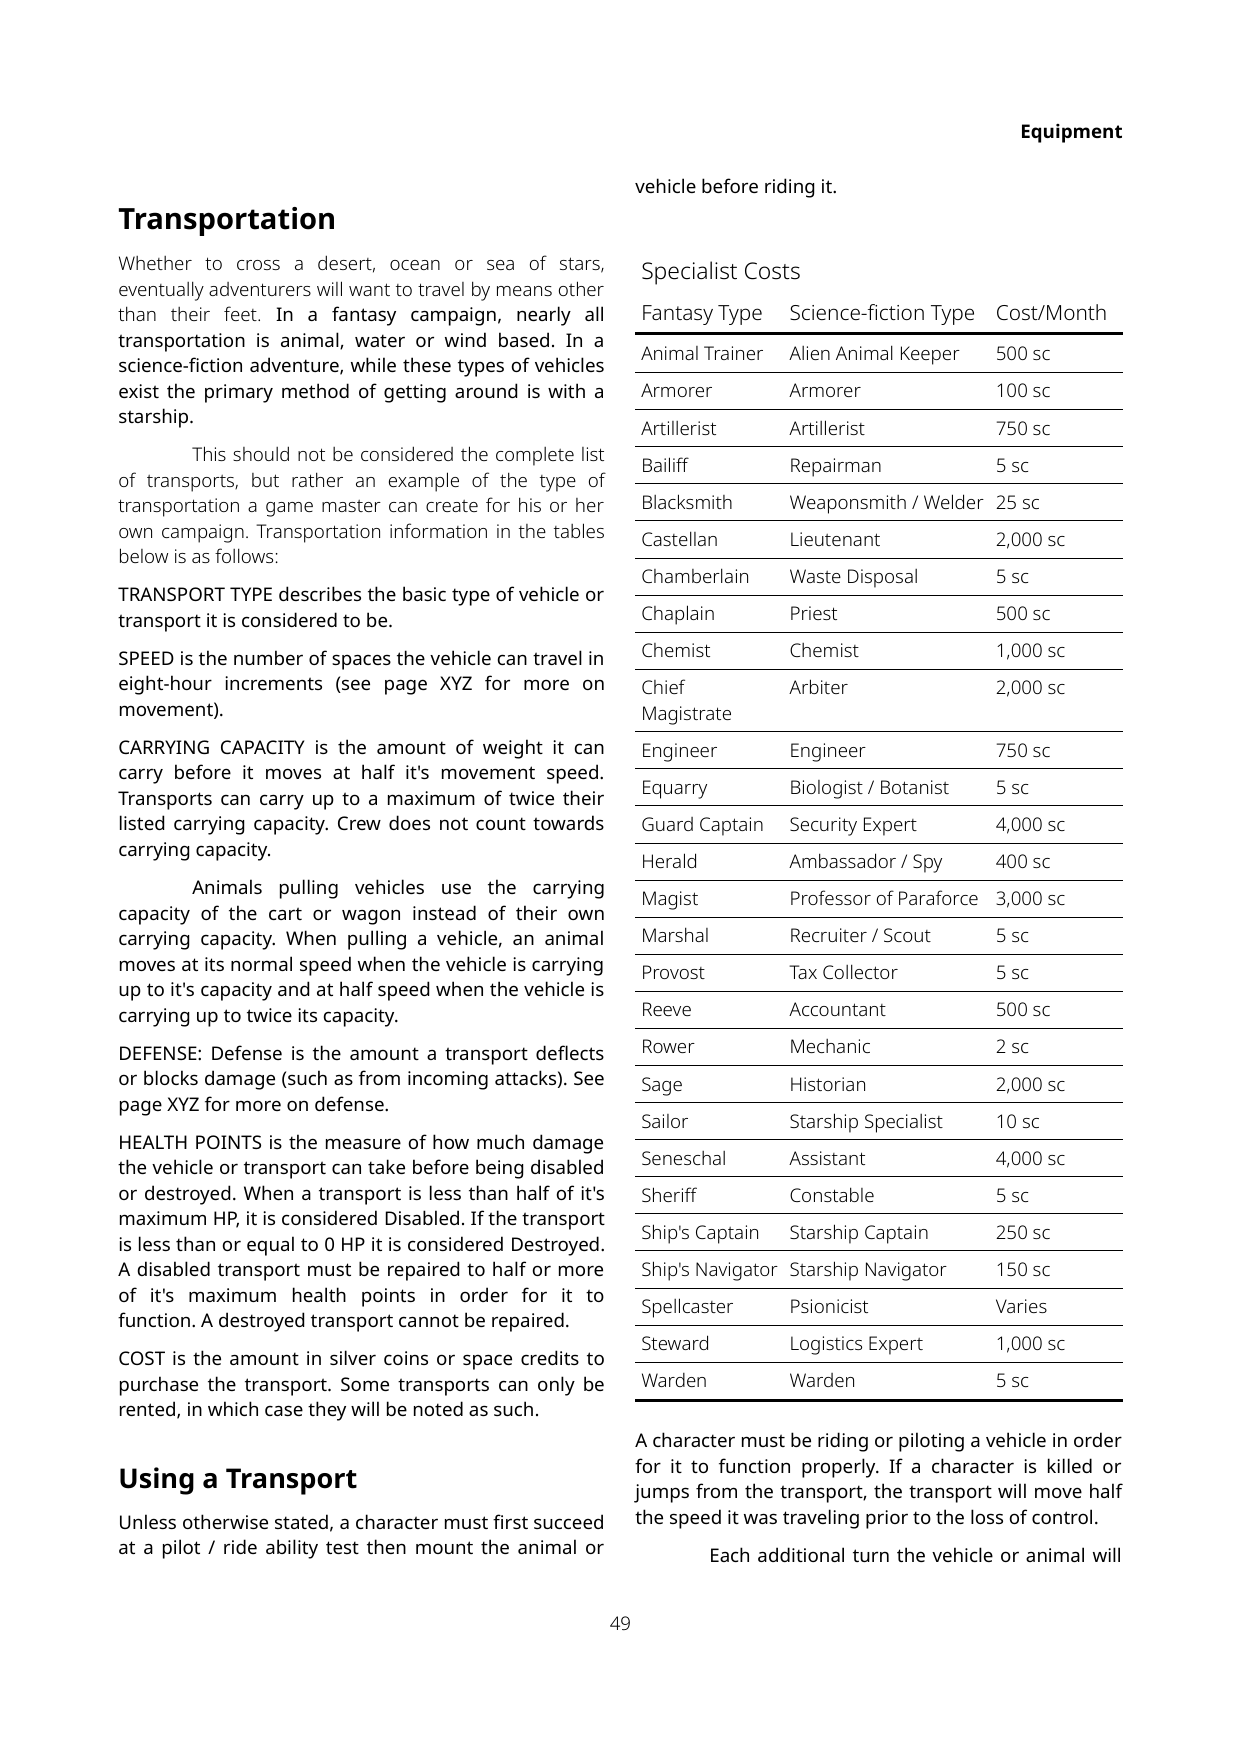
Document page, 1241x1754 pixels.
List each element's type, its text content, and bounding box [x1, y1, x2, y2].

table_cell Animal Trainer [635, 335, 784, 372]
text DEFENSE: Defense is the amount a transport deflects or blocks damage (such as from incoming attacks). See page XYZ for more on defense. [118, 1040, 605, 1116]
table_cell Ship's Navigator [635, 1251, 784, 1287]
text Unless otherwise stated, a character must first succeed at a pilot / ride ability test then mount the animal or [118, 1509, 605, 1560]
table_cell Chemist [635, 633, 784, 669]
table_cell Starship Navigator [784, 1251, 990, 1287]
table_cell Recruiter / Scout [784, 918, 990, 954]
table_cell Warden [784, 1363, 990, 1399]
table_cell Chaplain [635, 596, 784, 632]
text vehicle before riding it. [635, 173, 1122, 199]
table_cell Engineer [784, 732, 990, 768]
table_cell Varies [990, 1289, 1123, 1324]
table_cell Security Expert [784, 806, 990, 842]
table_cell Repairman [784, 447, 990, 483]
subtitle Transportation [118, 198, 605, 238]
text COST is the amount in silver coins or space credits to purchase the transport. Some transports can only be rented, in which case they will be noted as such. [118, 1346, 605, 1422]
table_cell Herald [635, 844, 784, 879]
table_cell 5 sc [990, 559, 1123, 594]
table_cell 100 sc [990, 373, 1123, 409]
table_cell Weaponsmith / Welder [784, 484, 990, 520]
table_cell 2,000 sc [990, 1066, 1123, 1102]
table_cell Bailiff [635, 447, 784, 483]
table_cell Armorer [784, 373, 990, 409]
table_cell Artillerist [784, 410, 990, 446]
table_cell Spellcaster [635, 1289, 784, 1324]
table_cell 150 sc [990, 1251, 1123, 1287]
table_cell Science-fiction Type [784, 292, 990, 332]
table_cell Guard Captain [635, 806, 784, 842]
table_cell 10 sc [990, 1103, 1123, 1139]
table_cell Provost [635, 955, 784, 991]
table_cell 5 sc [990, 918, 1123, 954]
table_cell Constable [784, 1177, 990, 1213]
table_cell Priest [784, 596, 990, 632]
table_header Specialist Costs [635, 249, 1123, 292]
table_cell 4,000 sc [990, 1140, 1123, 1176]
table_cell 750 sc [990, 410, 1123, 446]
text Each additional turn the vehicle or animal will [635, 1542, 1122, 1568]
table_cell Waste Disposal [784, 559, 990, 594]
table_cell 250 sc [990, 1214, 1123, 1250]
table_cell Logistics Expert [784, 1326, 990, 1362]
table_cell Professor of Paraforce [784, 881, 990, 917]
table_cell Cost/Month [990, 292, 1123, 332]
table_cell Equarry [635, 769, 784, 805]
table_cell Reeve [635, 992, 784, 1028]
table_cell Chamberlain [635, 559, 784, 594]
table_cell Fantasy Type [635, 292, 784, 332]
table_cell Chief Magistrate [635, 670, 784, 731]
table_cell Alien Animal Keeper [784, 335, 990, 372]
table_cell Blacksmith [635, 484, 784, 520]
table_cell 1,000 sc [990, 633, 1123, 669]
table_cell Mechanic [784, 1029, 990, 1065]
text A character must be riding or piloting a vehicle in order for it to function properly. If a character is killed or jumps from the transport, the transport will move half the speed it was traveling prior to the loss of control. [635, 1402, 1122, 1529]
table_cell Ambassador / Spy [784, 844, 990, 879]
table_cell Sheriff [635, 1177, 784, 1213]
table_cell 5 sc [990, 1177, 1123, 1213]
table_cell 5 sc [990, 769, 1123, 805]
table_cell Tax Collector [784, 955, 990, 991]
table_cell Arbiter [784, 670, 990, 731]
table_cell 1,000 sc [990, 1326, 1123, 1362]
table_cell Ship's Captain [635, 1214, 784, 1250]
table_cell Steward [635, 1326, 784, 1362]
table_cell 3,000 sc [990, 881, 1123, 917]
table_cell 5 sc [990, 955, 1123, 991]
table_cell Artillerist [635, 410, 784, 446]
table_cell Magist [635, 881, 784, 917]
table_cell 25 sc [990, 484, 1123, 520]
table_cell Chemist [784, 633, 990, 669]
table_cell 500 sc [990, 596, 1123, 632]
table_cell Sailor [635, 1103, 784, 1139]
subtitle Using a Transport [118, 1460, 605, 1497]
table_cell Seneschal [635, 1140, 784, 1176]
table_cell 750 sc [990, 732, 1123, 768]
table_cell Starship Specialist [784, 1103, 990, 1139]
table_cell Rower [635, 1029, 784, 1065]
table_cell 2 sc [990, 1029, 1123, 1065]
text HEALTH POINTS is the measure of how much damage the vehicle or transport can take before being disabled or destroyed. When a transport is less than half of it's maximum HP, it is considered Disabled. If the transport is less than or equal to 0 HP it is considered Destroyed. A disabled transport must be repaired to half or more of it's maximum health points in order for it to function. A destroyed transport cannot be repaired. [118, 1129, 605, 1333]
table_cell Psionicist [784, 1289, 990, 1324]
table_cell 400 sc [990, 844, 1123, 879]
table_cell Starship Captain [784, 1214, 990, 1250]
table_cell 5 sc [990, 1363, 1123, 1399]
table_cell Assistant [784, 1140, 990, 1176]
table_cell 2,000 sc [990, 521, 1123, 557]
table_cell Castellan [635, 521, 784, 557]
table_cell Historian [784, 1066, 990, 1102]
table_cell 4,000 sc [990, 806, 1123, 842]
text SPEED is the number of spaces the vehicle can travel in eight-hour increments (see page XYZ for more on movement). [118, 645, 605, 722]
table_cell 500 sc [990, 992, 1123, 1028]
table_cell 2,000 sc [990, 670, 1123, 731]
table_cell Engineer [635, 732, 784, 768]
table_cell Biologist / Botanist [784, 769, 990, 805]
text TRANSPORT TYPE describes the basic type of vehicle or transport it is considered to be. [118, 582, 605, 633]
table_cell Armorer [635, 373, 784, 409]
text CARRYING CAPACITY is the amount of weight it can carry before it moves at half it's movement speed. Transports can carry up to a maximum of twice their listed carrying capacity. Crew does not count towards carrying capacity. [118, 734, 605, 862]
table_cell 500 sc [990, 335, 1123, 372]
table_cell Marshal [635, 918, 784, 954]
text Animals pulling vehicles use the carrying capacity of the cart or wagon instead of their own carrying capacity. When pulling a vehicle, an animal moves at its normal speed when the vehicle is carrying up to it's capacity and at half speed when the vehicle is carrying up to twice its capacity. [118, 874, 605, 1027]
table_cell Lieutenant [784, 521, 990, 557]
table_cell Warden [635, 1363, 784, 1399]
table_cell Accountant [784, 992, 990, 1028]
text This should not be considered the complete list of transports, but rather an example of the type of transportation a game master can create for his or her own campaign. Transportation information in the tables below is as follows: [118, 441, 605, 569]
text Whether to cross a desert, ocean or sea of stars, eventually adventurers will want to travel by means other than their feet. In a fantasy campaign, nearly all transportation is animal, water or wind based. In a science-fiction adventure, while these types of vehicles exist the primary method of getting around is with a starship. [118, 250, 605, 429]
table_cell Sage [635, 1066, 784, 1102]
table_cell 5 sc [990, 447, 1123, 483]
